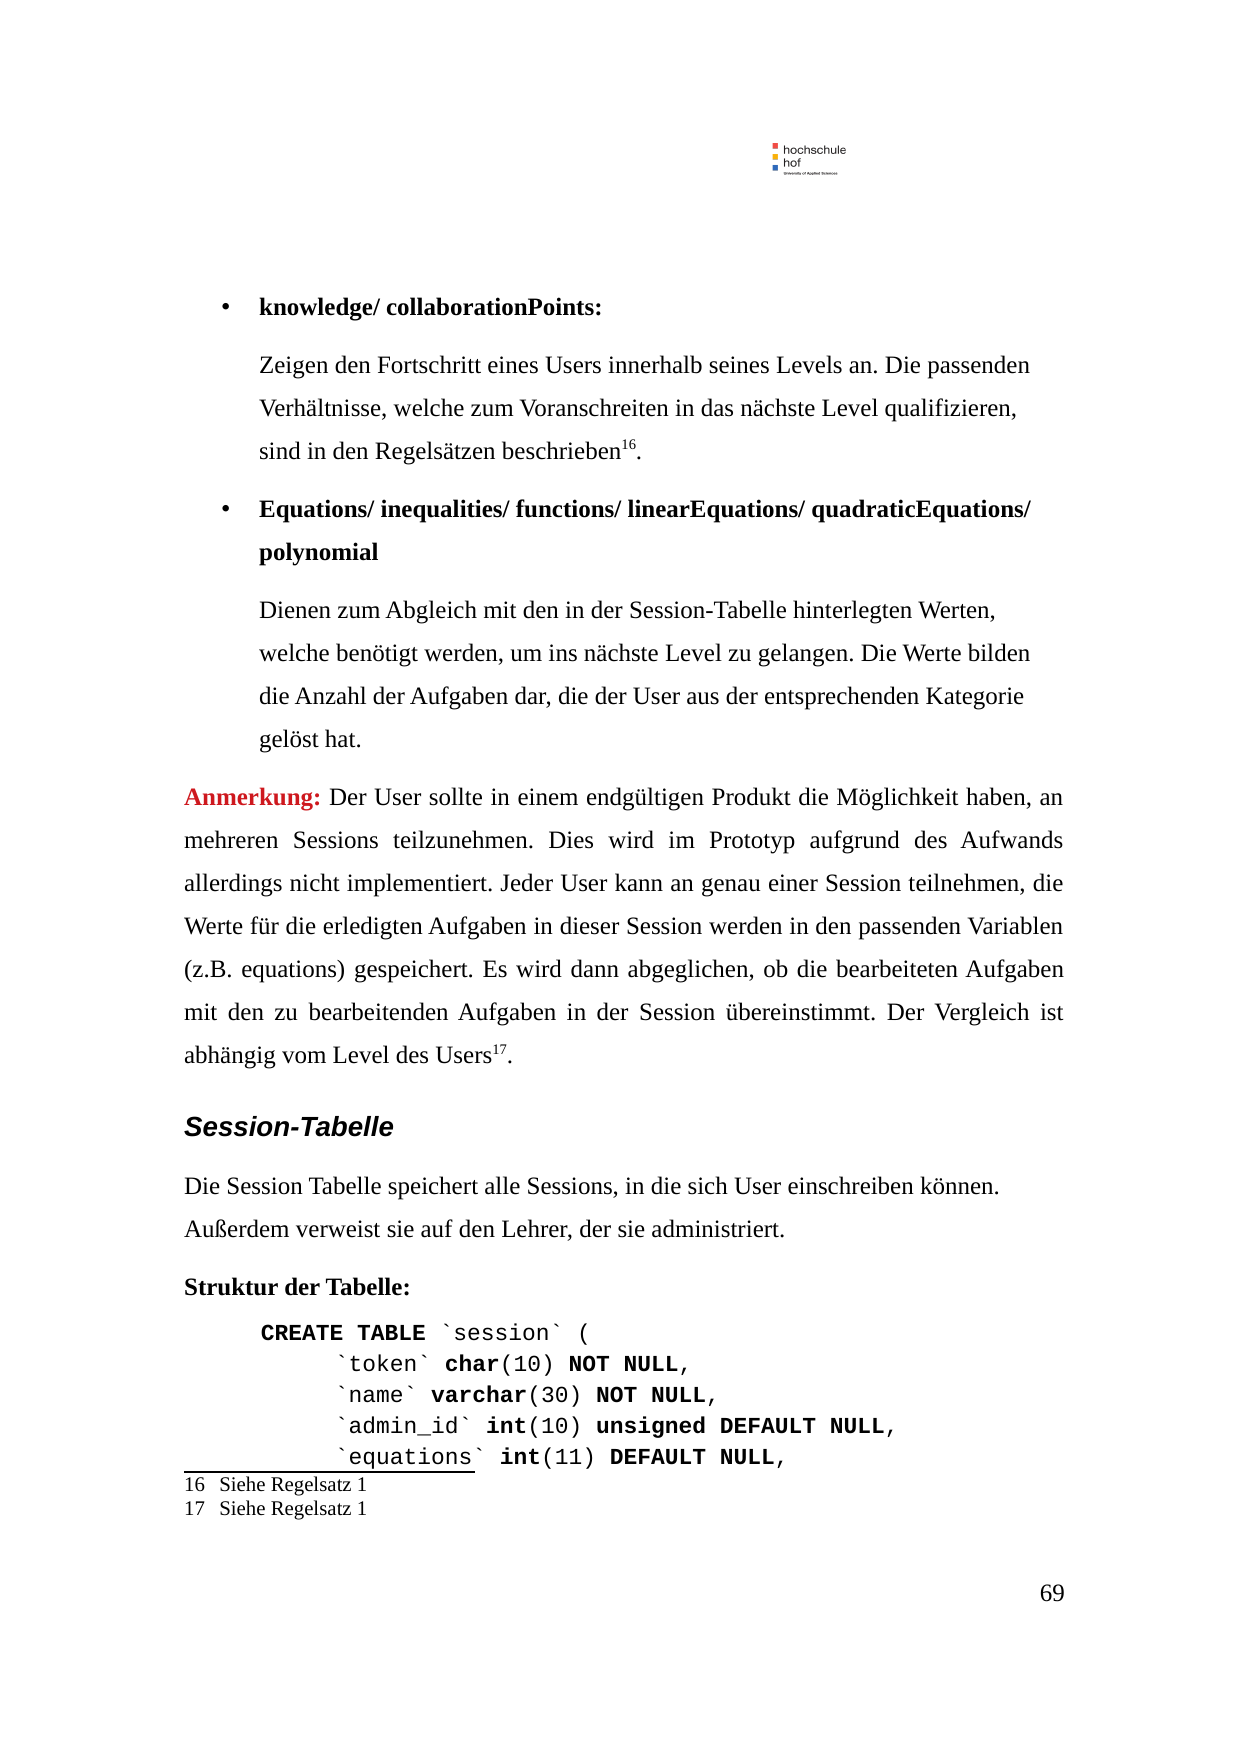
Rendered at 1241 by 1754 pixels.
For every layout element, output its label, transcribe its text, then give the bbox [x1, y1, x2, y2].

text Die Session Tabelle speichert alle Sessions, in die sich User einschreiben können. Außerdem verweist sie auf den Lehrer, der sie administriert. [184, 1171, 1064, 1243]
list knowledge/ collaborationPoints: [221, 292, 1064, 321]
list Siehe Regelsatz 1 [184, 1472, 1064, 1496]
list Anmerkung: Der User sollte in einem endgültigen Produkt die Möglichkeit haben, an mehreren Sessions teilzunehmen. Dies wird im Prototyp aufgrund des Aufwands allerdings nicht implementiert. Jeder User kann an genau einer Session teilnehmen, die Werte für die erledigten Aufgaben in dieser Session werden in den passenden Variablen (z.B. equations) gespeichert. Es wird dann abgeglichen, ob die bearbeiteten Aufgaben mit den zu bearbeitenden Aufgaben in der Session übereinstimmt. Der Vergleich ist abhängig vom Level des Users. [184, 782, 1064, 1069]
list Dienen zum Abgleich mit den in der Session-Tabelle hinterlegten Werten, welche benötigt werden, um ins nächste Level zu gelangen. Die Werte bilden die Anzahl der Aufgaben dar, die der User aus der entsprechenden Kategorie gelöst hat. [221, 595, 1064, 753]
text CREATE TABLE `session` ( `token` char(10) NOT NULL, `name` varchar(30) NOT NULL, `admin_id` int(10) unsigned DEFAULT NULL, `equations` int(11) DEFAULT NULL, [261, 1321, 1064, 1471]
picture [772, 143, 846, 175]
list Equations/ inequalities/ functions/ linearEquations/ quadraticEquations/ polynomial [221, 494, 1064, 566]
list Siehe Regelsatz 1 [184, 1496, 1064, 1520]
list Zeigen den Fortschritt eines Users innerhalb seines Levels an. Die passenden Verhältnisse, welche zum Voranschreiten in das nächste Level qualifizieren, sind in den Regelsätzen beschrieben. [221, 350, 1064, 465]
subtitle Session-Tabelle [184, 1111, 1064, 1143]
text Struktur der Tabelle: [184, 1272, 1064, 1301]
